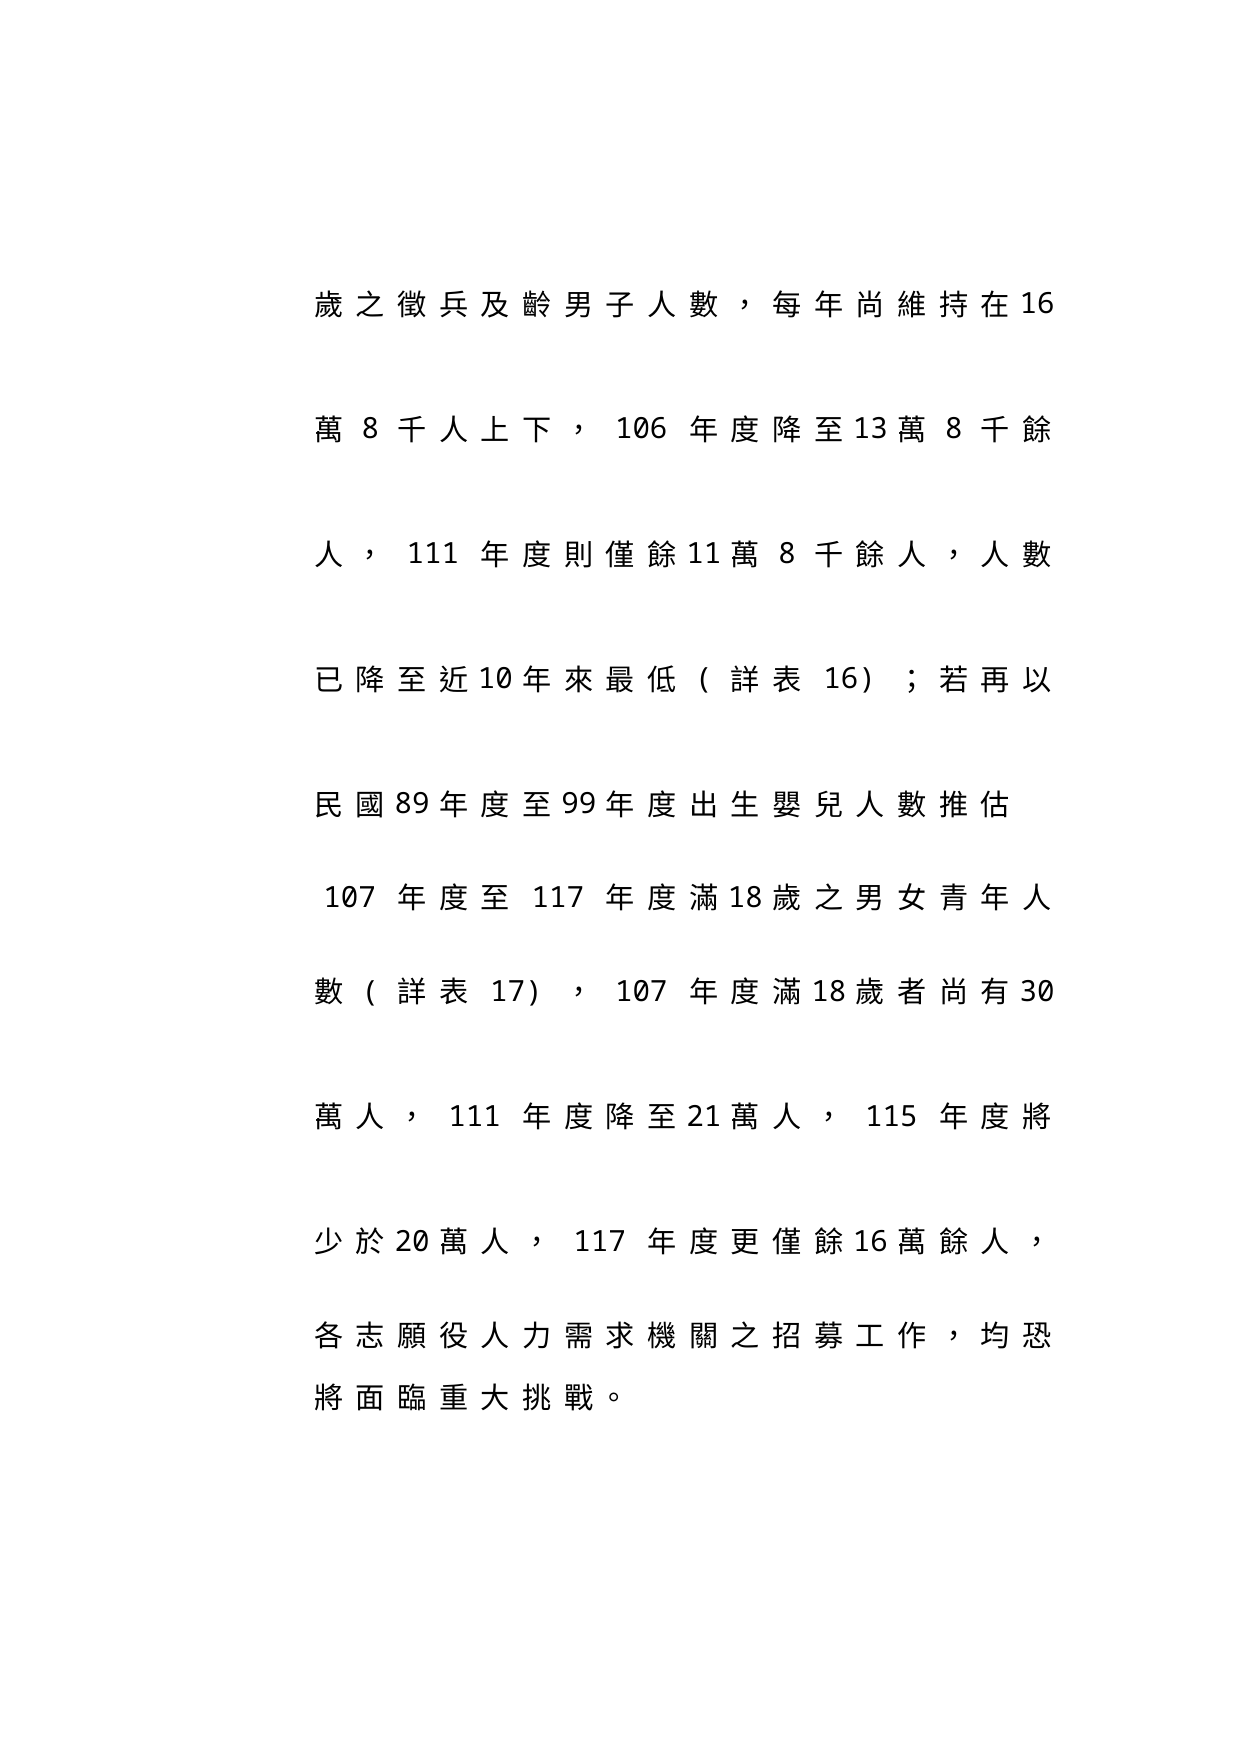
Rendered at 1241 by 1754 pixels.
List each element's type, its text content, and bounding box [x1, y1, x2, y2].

text 歲之徵兵及齡男子人數，每年尚維持在16萬8千人上下，106年度降至13萬8千餘人，111年度則僅餘11萬8千餘人，人數已降至近10年來最低(詳表16)；若再以民國89年度至99年度出生嬰兒人數推估107年度至117年度滿18歲之男女青年人數(詳表17)，107年度滿18歲者尚有30萬人，111年度降至21萬人，115年度將少於20萬人，117年度更僅餘16萬餘人，各志願役人力需求機關之招募工作，均恐將面臨重大挑戰。 [271, 229, 1058, 1417]
